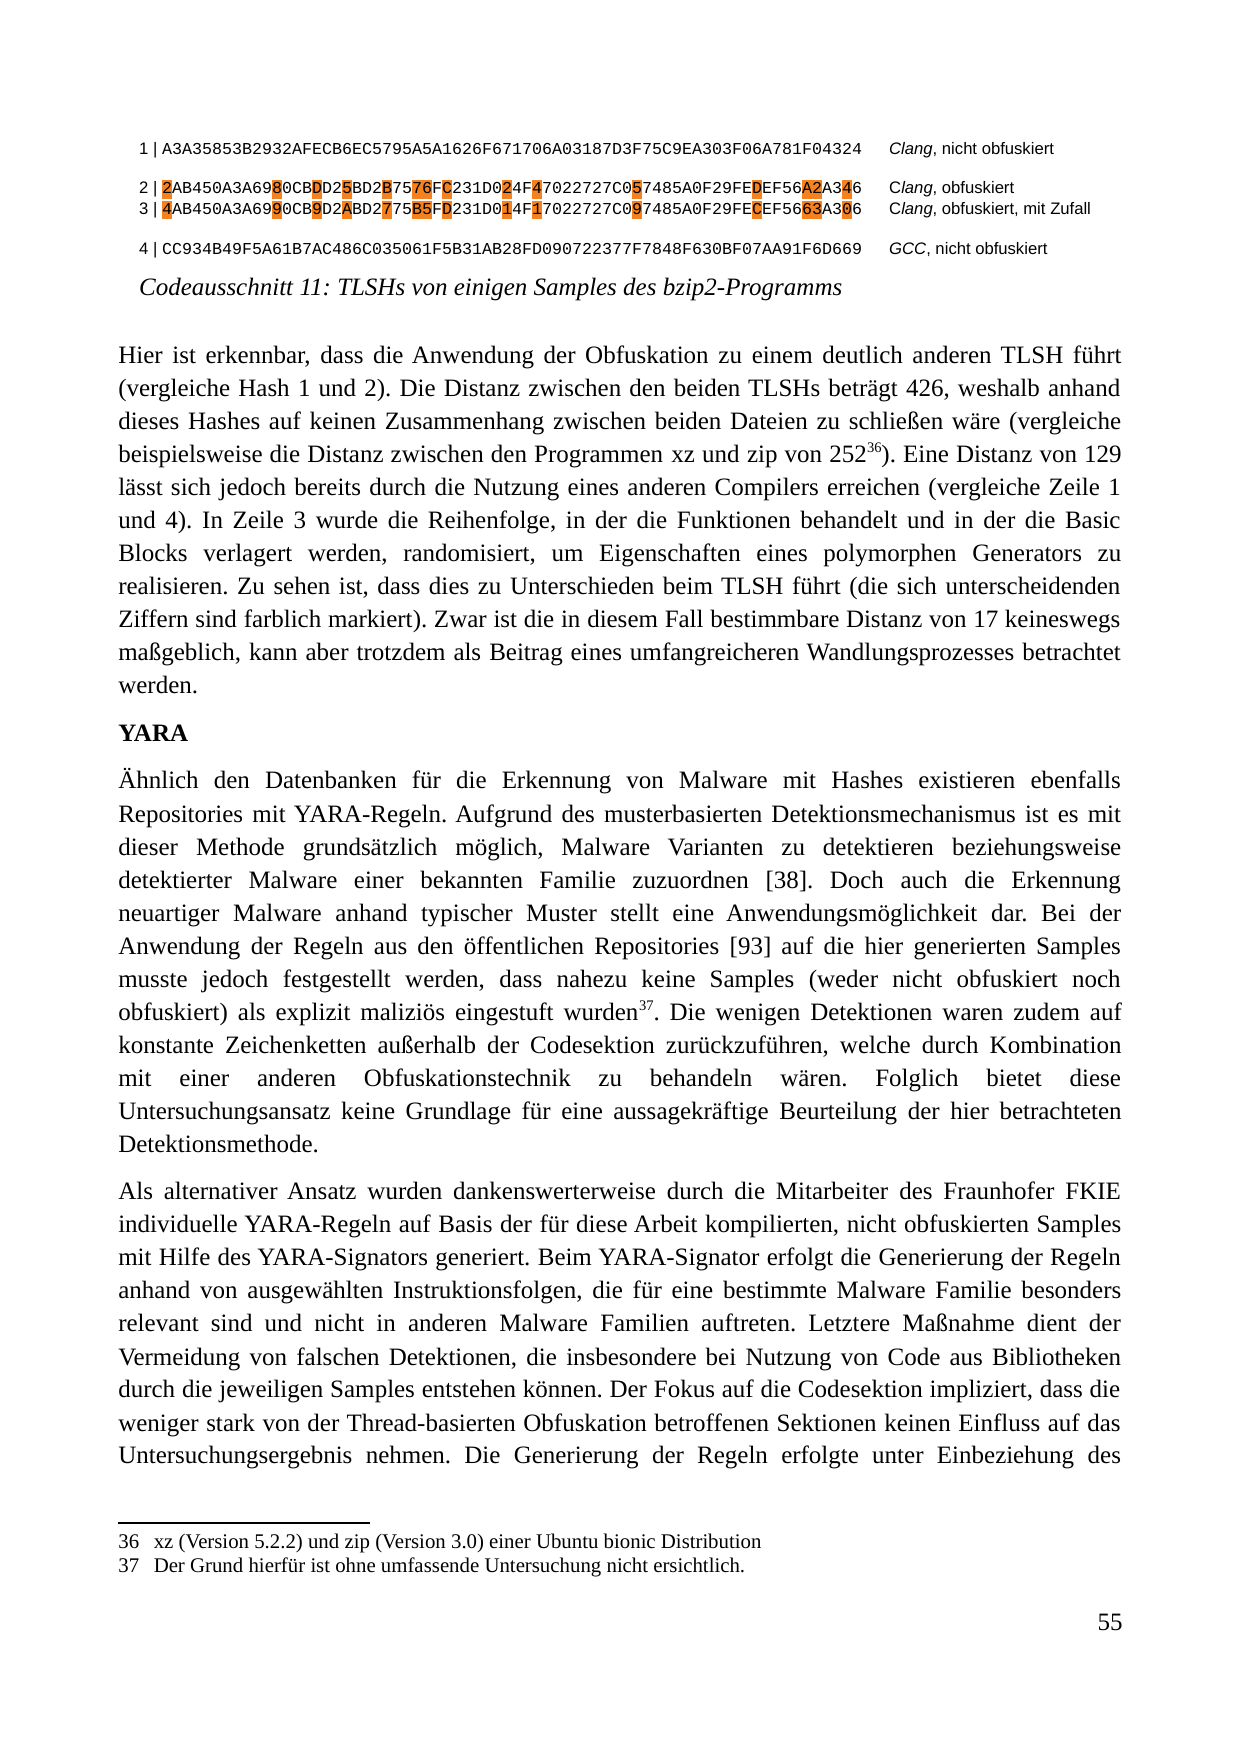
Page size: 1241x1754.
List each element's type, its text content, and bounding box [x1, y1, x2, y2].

text Codeausschnitt 11: TLSHs von einigen Samples des bzip2-Programms [139, 272, 1111, 301]
list 2AB450A3A6980CBDD25BD2B7576FC231D024F47022727C057485A0F29FEDEF56A2A346 Clang, obfuskiert [139, 178, 1111, 199]
text Hier ist erkennbar, dass die Anwendung der Obfuskation zu einem deutlich anderen TLSH führt (vergleiche Hash 1 und 2). Die Distanz zwischen den beiden TLSHs beträgt 426, weshalb anhand dieses Hashes auf keinen Zusammenhang zwischen beiden Dateien zu schließen wäre (vergleiche beispielsweise die Distanz zwischen den Programmen xz und zip von 252). Eine Distanz von 129 lässt sich jedoch bereits durch die Nutzung eines anderen Compilers erreichen (vergleiche Zeile 1 und 4). In Zeile 3 wurde die Reihenfolge, in der die Funktionen behandelt und in der die Basic Blocks verlagert werden, randomisiert, um Eigenschaften eines polymorphen Generators zu realisieren. Zu sehen ist, dass dies zu Unterschieden beim TLSH führt (die sich unterscheidenden Ziffern sind farblich markiert). Zwar ist die in diesem Fall bestimmbare Distanz von 17 keineswegs maßgeblich, kann aber trotzdem als Beitrag eines umfangreicheren Wandlungsprozesses betrachtet werden. [118, 340, 1122, 699]
list CC934B49F5A61B7AC486C035061F5B31AB28FD090722377F7848F630BF07AA91F6D669 GCC, nicht obfuskiert [139, 239, 1111, 259]
list A3A35853B2932AFECB6EC5795A5A1626F671706A03187D3F75C9EA303F06A781F04324 Clang, nicht obfuskiert [139, 139, 1111, 159]
text Der Grund hierfür ist ohne umfassende Untersuchung nicht ersichtlich. [118, 1553, 1122, 1577]
text xz (Version 5.2.2) und zip (Version 3.0) einer Ubuntu bionic Distribution [118, 1529, 1122, 1553]
list 4AB450A3A6990CB9D2ABD2775B5FD231D014F17022727C097485A0F29FECEF5663A306 Clang, obfuskiert, mit Zufall [139, 199, 1111, 219]
text YARA [118, 718, 1122, 747]
text Ähnlich den Datenbanken für die Erkennung von Malware mit Hashes existieren ebenfalls Repositories mit YARA-Regeln. Aufgrund des musterbasierten Detektionsmechanismus ist es mit dieser Methode grundsätzlich möglich, Malware Varianten zu detektieren beziehungsweise detektierter Malware einer bekannten Familie zuzuordnen [38]. Doch auch die Erkennung neuartiger Malware anhand typischer Muster stellt eine Anwendungsmöglichkeit dar. Bei der Anwendung der Regeln aus den öffentlichen Repositories [93] auf die hier generierten Samples musste jedoch festgestellt werden, dass nahezu keine Samples (weder nicht obfuskiert noch obfuskiert) als explizit maliziös eingestuft wurden. Die wenigen Detektionen waren zudem auf konstante Zeichenketten außerhalb der Codesektion zurückzuführen, welche durch Kombination mit einer anderen Obfuskationstechnik zu behandeln wären. Folglich bietet diese Untersuchungsansatz keine Grundlage für eine aussagekräftige Beurteilung der hier betrachteten Detektionsmethode. [118, 766, 1122, 1158]
text Als alternativer Ansatz wurden dankenswerterweise durch die Mitarbeiter des Fraunhofer FKIE individuelle YARA-Regeln auf Basis der für diese Arbeit kompilierten, nicht obfuskierten Samples mit Hilfe des YARA-Signators generiert. Beim YARA-Signator erfolgt die Generierung der Regeln anhand von ausgewählten Instruktionsfolgen, die für eine bestimmte Malware Familie besonders relevant sind und nicht in anderen Malware Familien auftreten. Letztere Maßnahme dient der Vermeidung von falschen Detektionen, die insbesondere bei Nutzung von Code aus Bibliotheken durch die jeweiligen Samples entstehen können. Der Fokus auf die Codesektion impliziert, dass die weniger stark von der Thread-basierten Obfuskation betroffenen Sektionen keinen Einfluss auf das Untersuchungsergebnis nehmen. Die Generierung der Regeln erfolgte unter Einbeziehung des [118, 1176, 1122, 1469]
